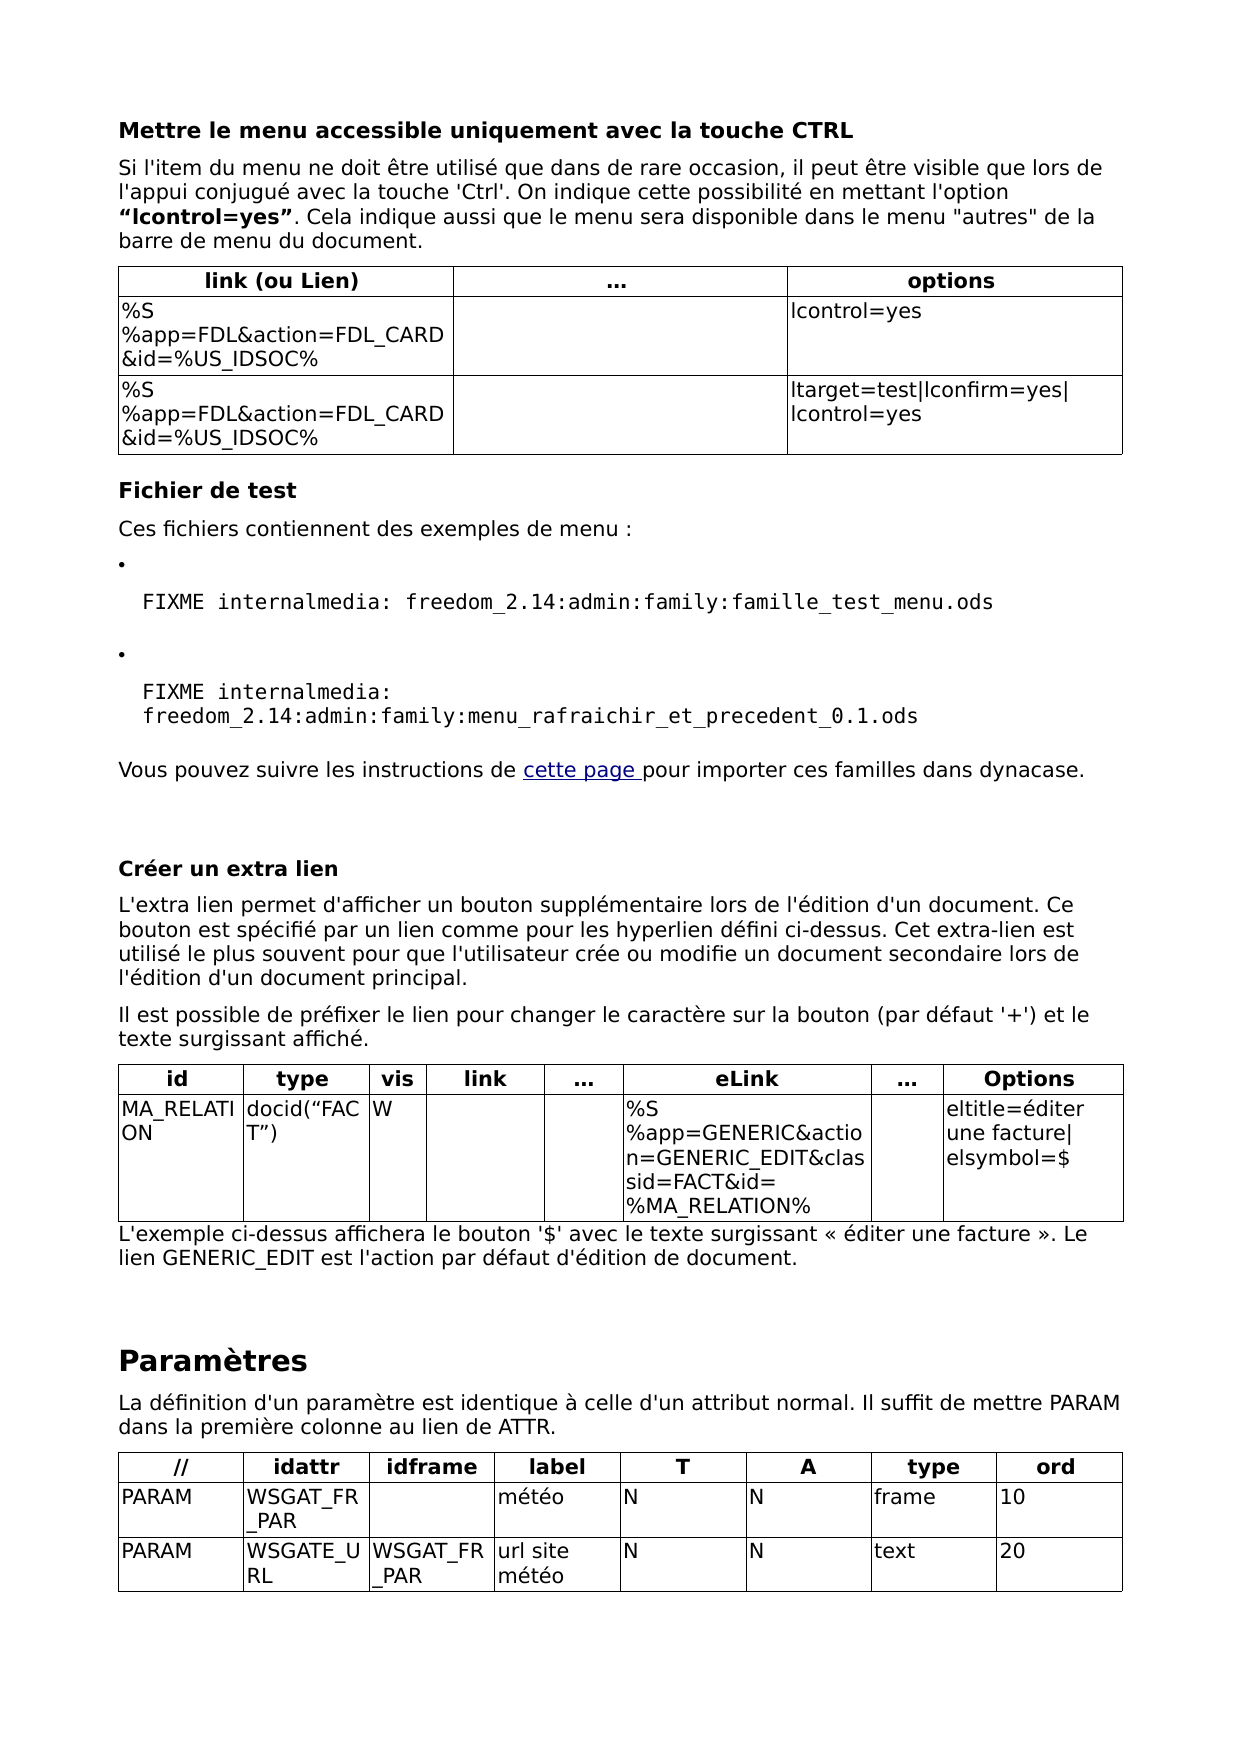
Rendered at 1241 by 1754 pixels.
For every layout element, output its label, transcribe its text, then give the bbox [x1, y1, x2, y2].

table_cell N [747, 1483, 871, 1537]
table_header … [872, 1065, 943, 1094]
table_cell W [370, 1095, 426, 1221]
table_cell PARAM [119, 1483, 243, 1537]
table_cell PARAM [119, 1538, 243, 1591]
table_cell WSGAT_FR_PAR [370, 1538, 494, 1591]
table_cell WSGATE_URL [244, 1538, 369, 1591]
table_header Options [944, 1065, 1123, 1094]
table_cell [454, 376, 787, 453]
table_header // [119, 1453, 243, 1482]
table_cell [427, 1095, 544, 1221]
list FIXME internalmedia: freedom_2.14:admin:family:famille_test_menu.ods [118, 590, 1122, 614]
subtitle Créer un extra lien [118, 857, 1122, 881]
table_header T [621, 1453, 746, 1482]
table_cell 20 [997, 1538, 1122, 1591]
text Si l'item du menu ne doit être utilisé que dans de rare occasion, il peut être visible que lors de l'appui conjugué avec la touche 'Ctrl'. On indique cette possibilité en mettant l'option “lcontrol=yes”. Cela indique aussi que le menu sera disponible dans le menu "autres" de la barre de menu du document. [118, 156, 1122, 253]
table_header type [244, 1065, 369, 1094]
text Il est possible de préfixer le lien pour changer le caractère sur la bouton (par défaut '+') et le texte surgissant affiché. [118, 1003, 1122, 1051]
table_header id [119, 1065, 243, 1094]
text Ces fichiers contiennent des exemples de menu : [118, 517, 1122, 541]
table_cell 10 [997, 1483, 1122, 1537]
table_cell docid(“FACT”) [244, 1095, 369, 1221]
table_cell %S%app=FDL&action=FDL_CARD&id=%US_IDSOC% [119, 376, 453, 453]
table_cell ltarget=test|lconfirm=yes|lcontrol=yes [788, 376, 1122, 453]
table_cell [370, 1483, 494, 1537]
table_cell lcontrol=yes [788, 297, 1122, 375]
table_header A [747, 1453, 871, 1482]
table_cell frame [872, 1483, 996, 1537]
table_cell %S%app=FDL&action=FDL_CARD&id=%US_IDSOC% [119, 297, 453, 375]
table_cell url site météo [495, 1538, 620, 1591]
table_header idattr [244, 1453, 369, 1482]
subtitle Paramètres [118, 1344, 1122, 1378]
text L'exemple ci-dessus affichera le bouton '$' avec le texte surgissant « éditer une facture ». Le lien GENERIC_EDIT est l'action par défaut d'édition de document. [118, 1222, 1122, 1270]
table_header … [545, 1065, 623, 1094]
table_cell text [872, 1538, 996, 1591]
table_cell météo [495, 1483, 620, 1537]
table_header link (ou Lien) [119, 267, 453, 296]
table_cell [872, 1095, 943, 1221]
table_header eLink [624, 1065, 871, 1094]
table_cell MA_RELATION [119, 1095, 243, 1221]
table_cell N [747, 1538, 871, 1591]
table_cell WSGAT_FR_PAR [244, 1483, 369, 1537]
subtitle Mettre le menu accessible uniquement avec la touche CTRL [118, 118, 1122, 144]
table_header idframe [370, 1453, 494, 1482]
text L'extra lien permet d'afficher un bouton supplémentaire lors de l'édition d'un document. Ce bouton est spécifié par un lien comme pour les hyperlien défini ci-dessus. Cet extra-lien est utilisé le plus souvent pour que l'utilisateur crée ou modifie un document secondaire lors de l'édition d'un document principal. [118, 893, 1122, 990]
table_header options [788, 267, 1122, 296]
table_cell [545, 1095, 623, 1221]
table_cell N [621, 1538, 746, 1591]
text La définition d'un paramètre est identique à celle d'un attribut normal. Il suffit de mettre PARAM dans la première colonne au lien de ATTR. [118, 1391, 1122, 1439]
table_cell eltitle=éditer une facture|elsymbol=$ [944, 1095, 1123, 1221]
text Vous pouvez suivre les instructions de cette page pour importer ces familles dans dynacase. [118, 758, 1122, 782]
table_cell [454, 297, 787, 375]
table_header link [427, 1065, 544, 1094]
table_header … [454, 267, 787, 296]
list FIXME internalmedia: freedom_2.14:admin:family:menu_rafraichir_et_precedent_0.1.ods [118, 680, 1122, 729]
table_header label [495, 1453, 620, 1482]
table_header ord [997, 1453, 1122, 1482]
table_header type [872, 1453, 996, 1482]
table_cell N [621, 1483, 746, 1537]
table_cell %S%app=GENERIC&action=GENERIC_EDIT&classid=FACT&id=%MA_RELATION% [624, 1095, 871, 1221]
subtitle Fichier de test [118, 478, 1122, 504]
table_header vis [370, 1065, 426, 1094]
